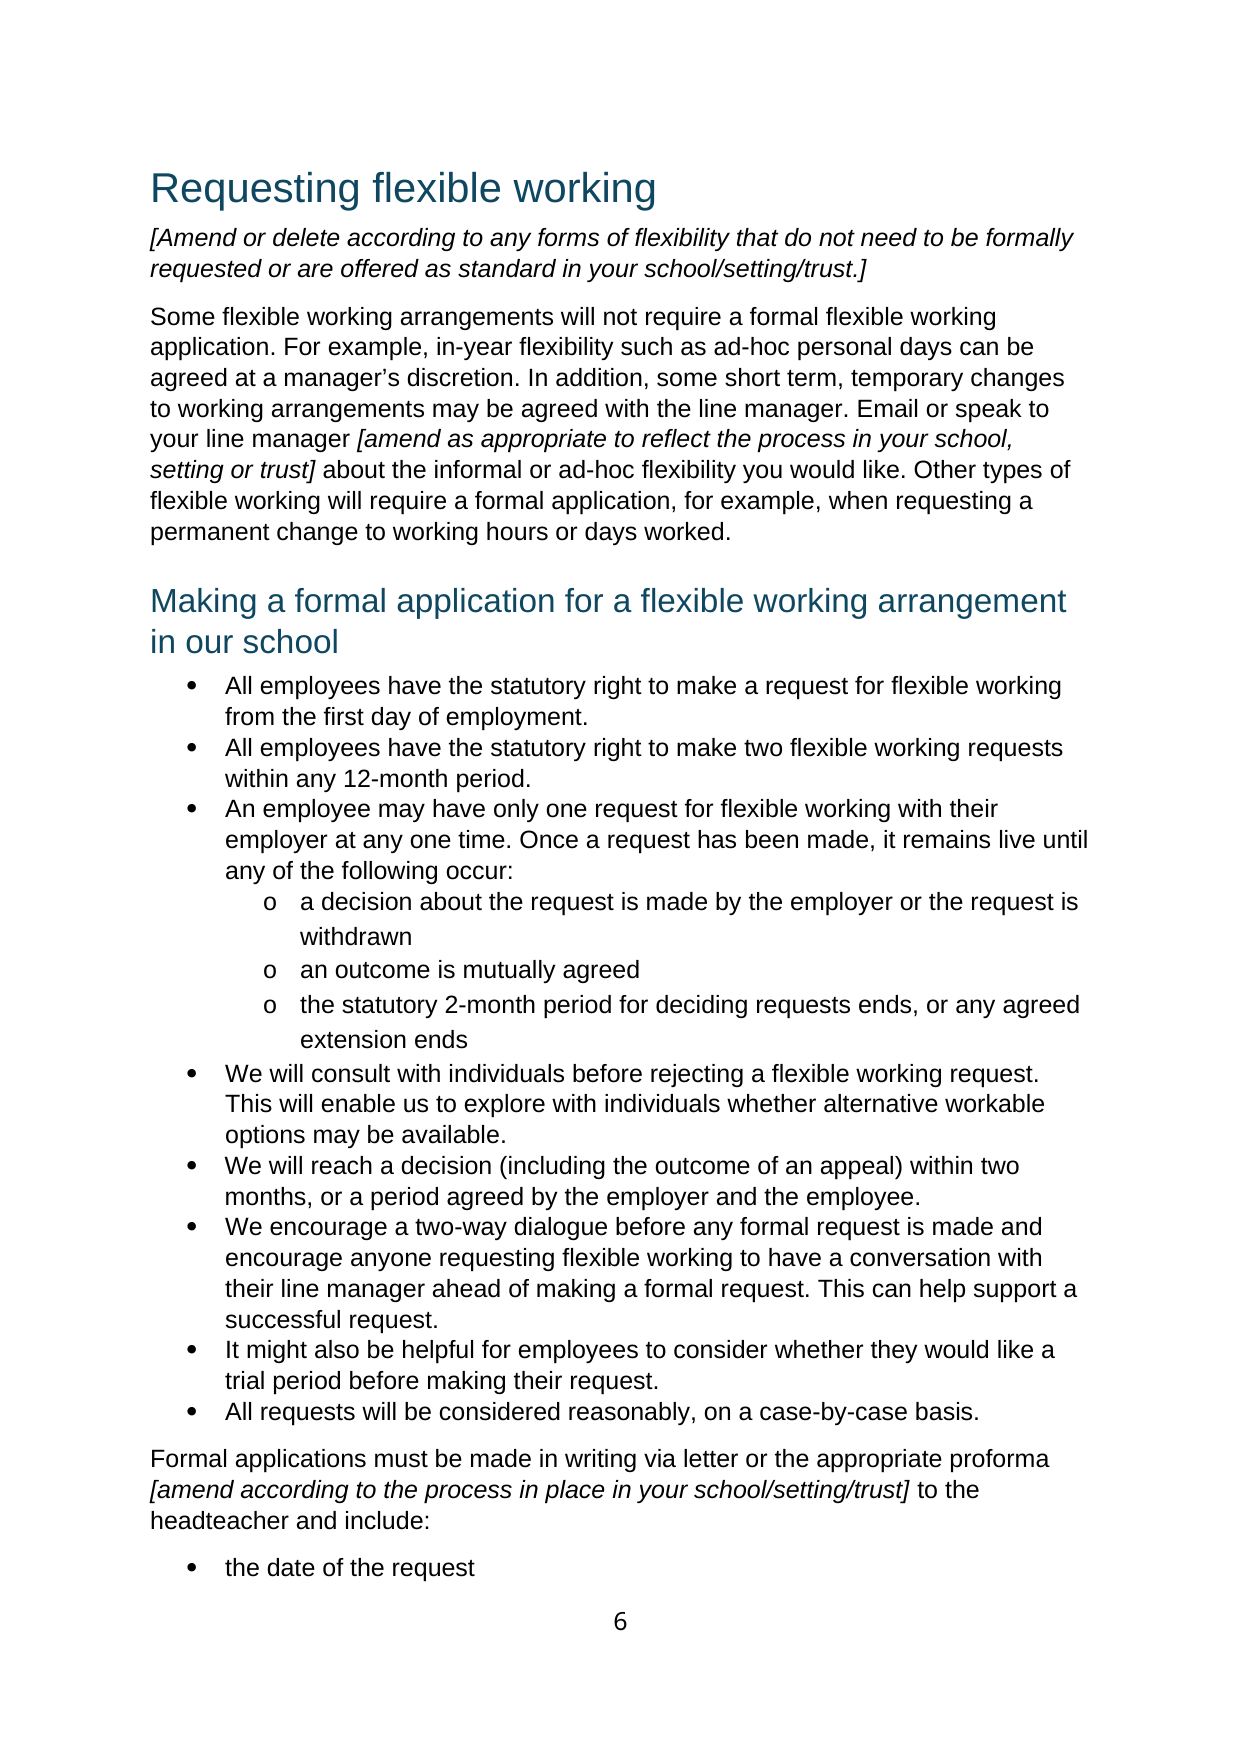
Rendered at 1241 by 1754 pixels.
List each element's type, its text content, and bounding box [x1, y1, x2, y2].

list We will consult with individuals before rejecting a flexible working request. This will enable us to explore with individuals whether alternative workable options may be available. [187, 1058, 1090, 1149]
list a decision about the request is made by the employer or the request is withdrawn [262, 887, 1090, 951]
list the statutory 2-month period for deciding requests ends, or any agreed extension ends [262, 990, 1090, 1054]
list All employees have the statutory right to make two flexible working requests within any 12-month period. [187, 733, 1090, 792]
text Formal applications must be made in writing via letter or the appropriate proforma [amend according to the process in place in your school/setting/trust] to the headteacher and include: [150, 1444, 1090, 1535]
list the date of the request [187, 1553, 1090, 1582]
list It might also be helpful for employees to consider whether they would like a trial period before making their request. [187, 1335, 1090, 1395]
list We encourage a two-way dialogue before any formal request is made and encourage anyone requesting flexible working to have a conversation with their line manager ahead of making a formal request. This can help support a successful request. [187, 1212, 1090, 1333]
text Some flexible working arrangements will not require a formal flexible working application. For example, in-year flexibility such as ad-hoc personal days can be agreed at a manager’s discretion. In addition, some short term, temporary changes to working arrangements may be agreed with the line manager. Email or speak to your line manager [amend as appropriate to reflect the process in your school, setting or trust] about the informal or ad-hoc flexibility you would like. Other types of flexible working will require a formal application, for example, when requesting a permanent change to working hours or days worked. [150, 302, 1090, 545]
list an outcome is mutually agreed [262, 955, 1090, 986]
subtitle Requesting flexible working [150, 164, 1090, 212]
list An employee may have only one request for flexible working with their employer at any one time. Once a request has been made, it remains live until any of the following occur: [187, 794, 1090, 884]
list We will reach a decision (including the outcome of an appeal) within two months, or a period agreed by the employer and the employee. [187, 1151, 1090, 1210]
list All employees have the statutory right to make a request for flexible working from the first day of employment. [187, 671, 1090, 731]
list All requests will be considered reasonably, on a case-by-case basis. [187, 1397, 1090, 1426]
text [Amend or delete according to any forms of flexibility that do not need to be formally requested or are offered as standard in your school/setting/trust.] [150, 223, 1090, 283]
subtitle Making a formal application for a flexible working arrangement in our school [150, 581, 1090, 660]
